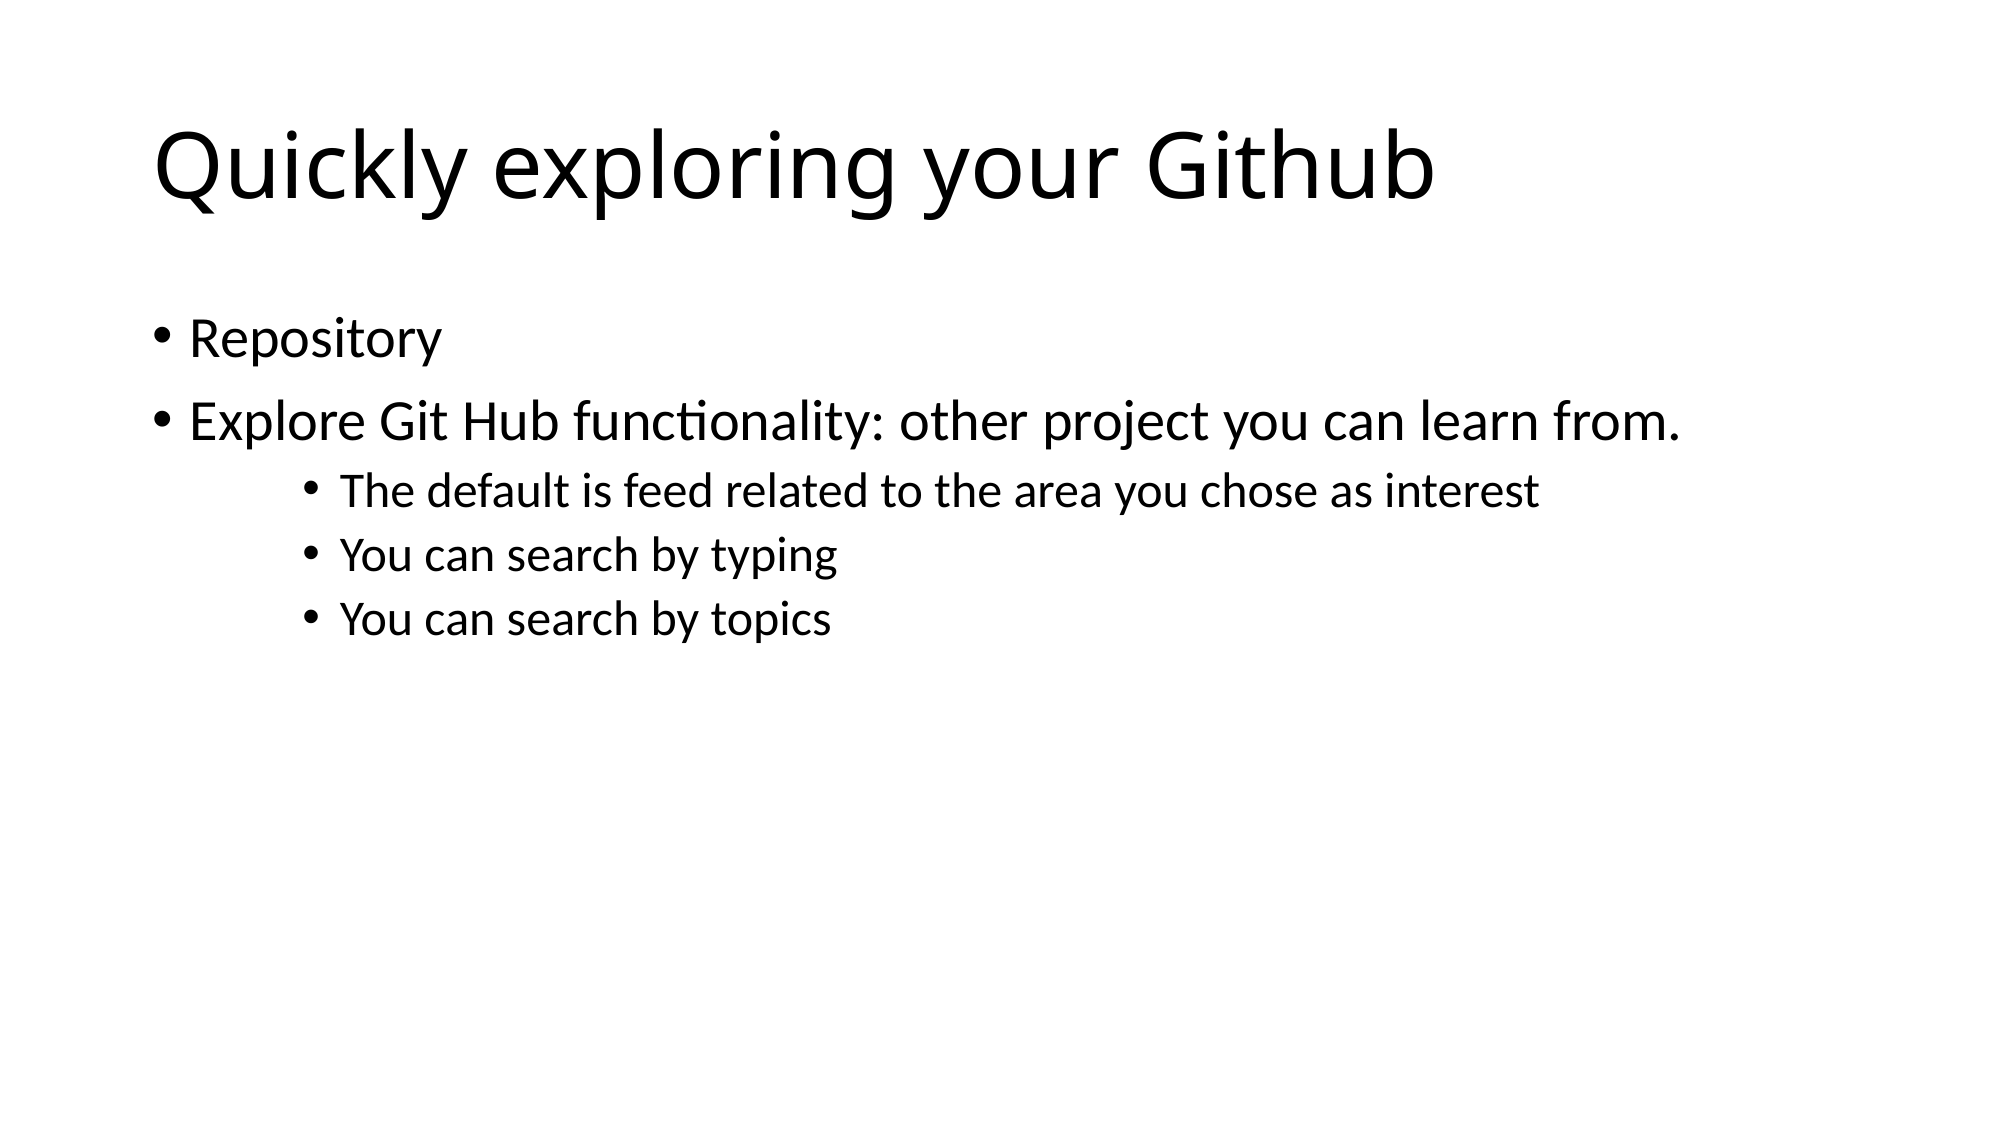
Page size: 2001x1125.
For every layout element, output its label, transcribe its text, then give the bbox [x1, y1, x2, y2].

title Quickly exploring your Github [137, 59, 1863, 278]
list Repository Explore Git Hub functionality: other project you can learn from. The default is feed related to the area you chose as interest You can search by typing You can search by topics [137, 299, 1863, 1014]
